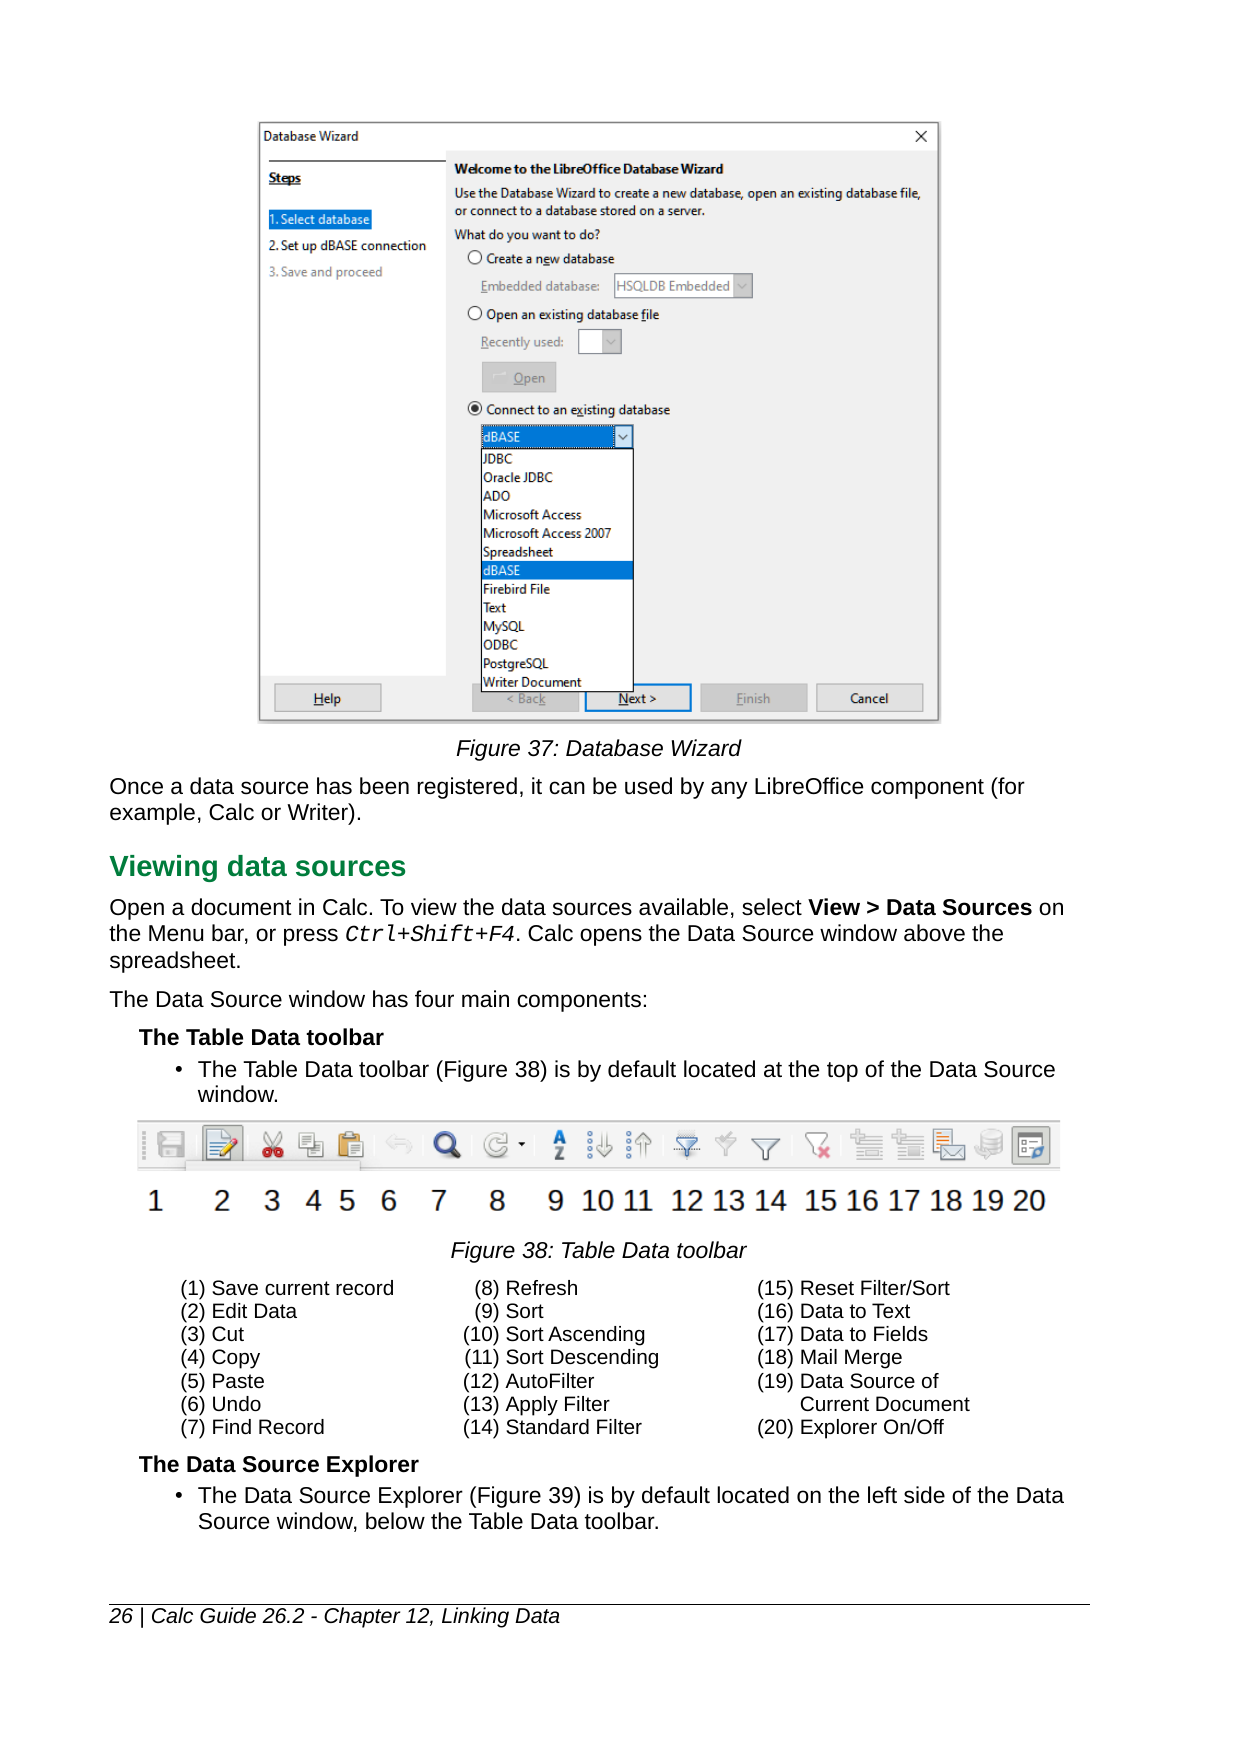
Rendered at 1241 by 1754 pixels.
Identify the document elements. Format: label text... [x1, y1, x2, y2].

text Open a document in Calc. To view the data sources available, select View > Data Sources on the Menu bar, or press Ctrl+Shift+F4. Calc opens the Data Source window above the spreadsheet. [109, 895, 1090, 974]
table_header Save current record Edit Data Cut Copy Paste Undo Find Record [158, 1276, 452, 1439]
table_header Refresh Sort Sort Ascending Sort Descending AutoFilter Apply Filter Standard Filter [452, 1276, 746, 1439]
list The Data Source Explorer (Figure 39) is by default located on the left side of the Data Source window, below the Table Data toolbar. [183, 1483, 1090, 1534]
text Once a data source has been registered, it can be used by any LibreOffice component (for example, Calc or Writer). [109, 774, 1090, 825]
list The Data Source window has four main components: [109, 986, 1090, 1012]
list The Table Data toolbar (Figure 38) is by default located at the top of the Data Source window. [183, 1056, 1090, 1108]
text Figure 37: Database Wizard [257, 736, 942, 762]
table_header Reset Filter/Sort Data to Text Data to Fields Mail Merge Data Source of Current Document Explorer On/Off [746, 1276, 1041, 1439]
text Figure 38: Table Data toolbar [136, 1238, 1063, 1264]
picture [257, 121, 942, 724]
text The Table Data toolbar [139, 1024, 1090, 1050]
text The Data Source Explorer [139, 1451, 1090, 1477]
subtitle Viewing data sources [109, 850, 1090, 883]
picture [136, 1120, 1063, 1226]
